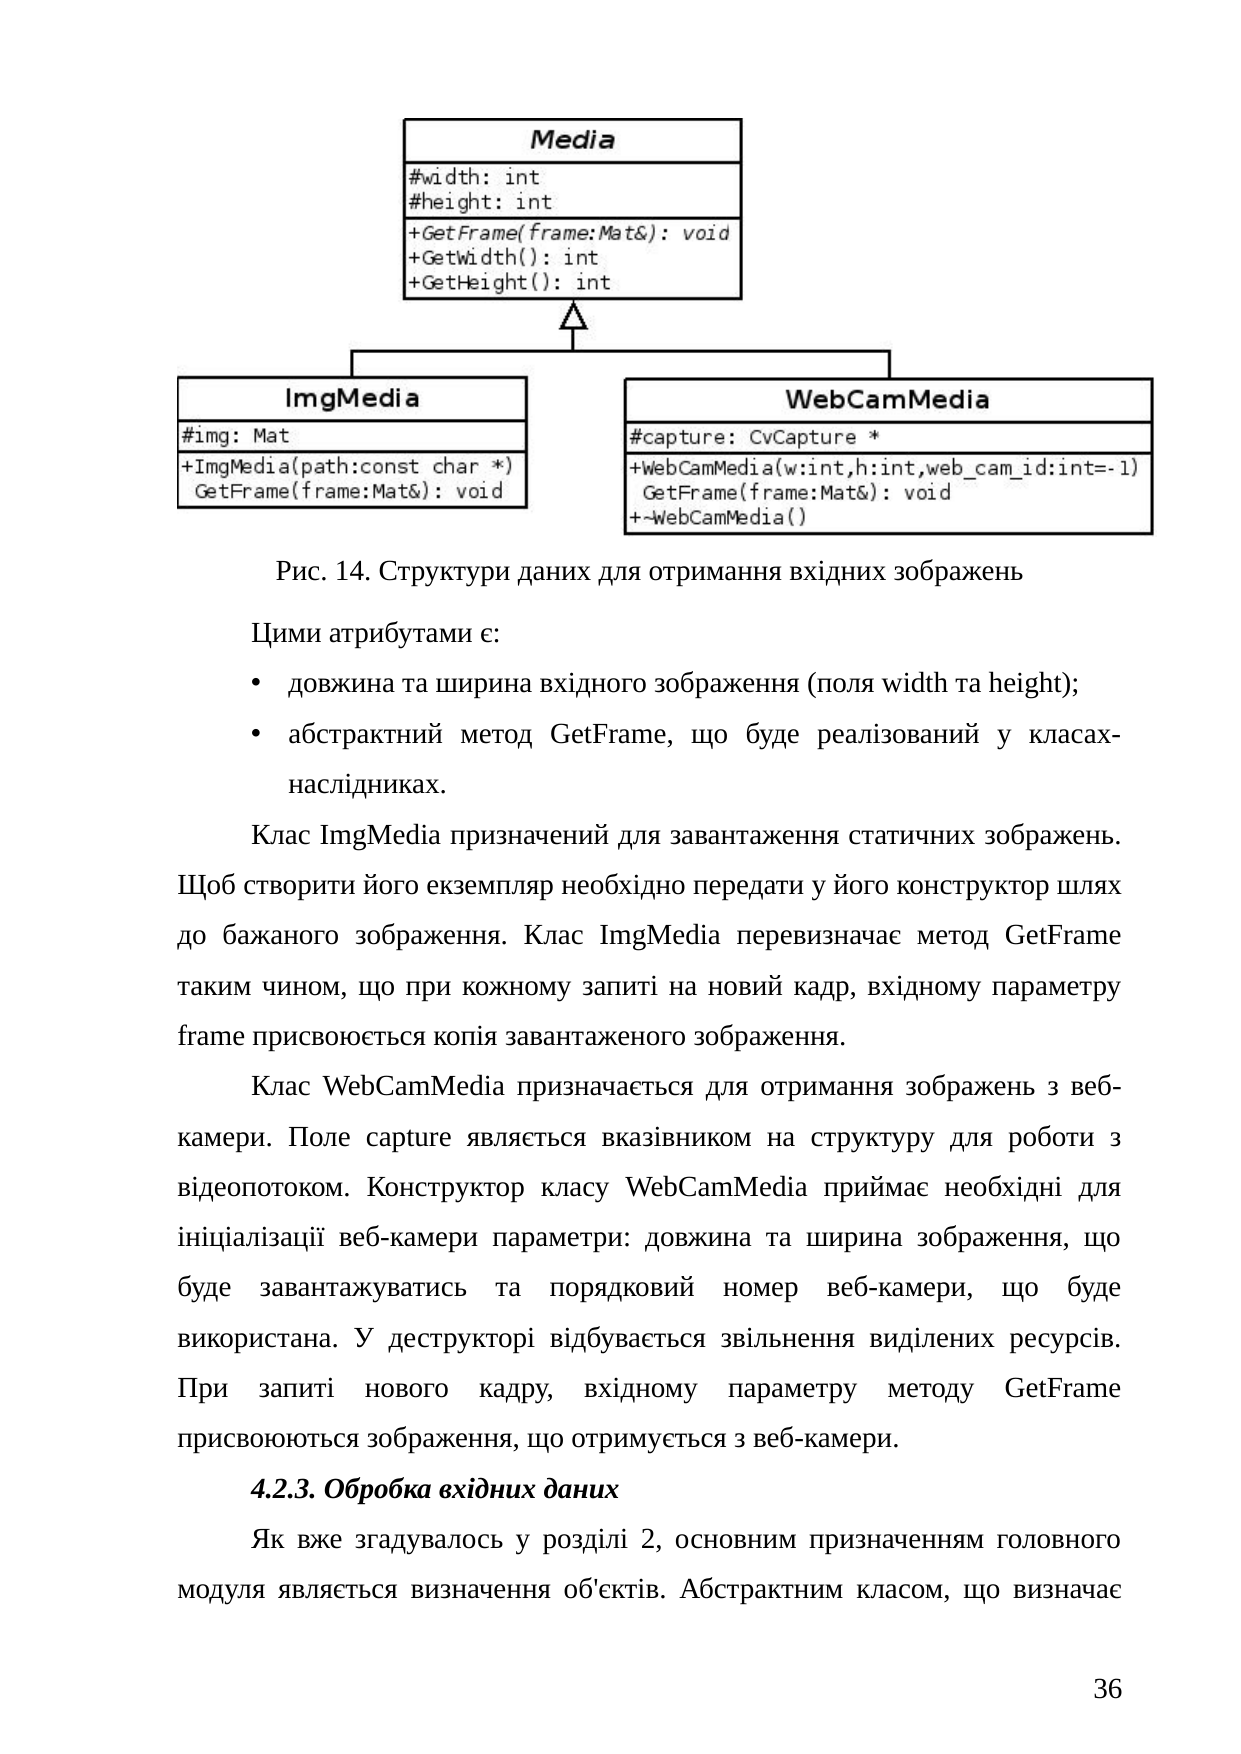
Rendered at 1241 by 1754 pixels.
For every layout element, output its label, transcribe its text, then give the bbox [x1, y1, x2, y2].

text 4.2.3. Обробка вхідних даних [177, 1471, 1122, 1504]
text Клас ImgMedia призначений для завантаження статичних зображень. Щоб створити його екземпляр необхідно передати у його конструктор шлях до бажаного зображення. Клас ImgMedia перевизначає метод GetFrame таким чином, що при кожному запиті на новий кадр, вхідному параметру frame присвоюється копія завантаженого зображення. [177, 817, 1122, 1052]
list абстрактний метод GetFrame, що буде реалізований у класах-наслідниках. [251, 716, 1122, 800]
text Цими атрибутами є: [177, 615, 1122, 649]
text Клас WebCamMedia призначається для отримання зображень з веб-камери. Поле capture являється вказівником на структуру для роботи з відеопотоком. Конструктор класу WebCamMedia приймає необхідні для ініціалізації веб-камери параметри: довжина та ширина зображення, що буде завантажуватись та порядковий номер веб-камери, що буде використана. У деструкторі відбувається звільнення виділених ресурсів. При запиті нового кадру, вхідному параметру методу GetFrame присвоюються зображення, що отримується з веб-камери. [177, 1068, 1122, 1454]
list довжина та ширина вхідного зображення (поля width та height); [251, 666, 1122, 699]
text Як вже згадувалось у розділі 2, основним призначенням головного модуля являється визначення об'єктів. Абстрактним класом, що визначає [177, 1521, 1122, 1605]
text Рис. 14. Структури даних для отримання вхідних зображень [177, 553, 1122, 587]
picture [177, 118, 1157, 537]
